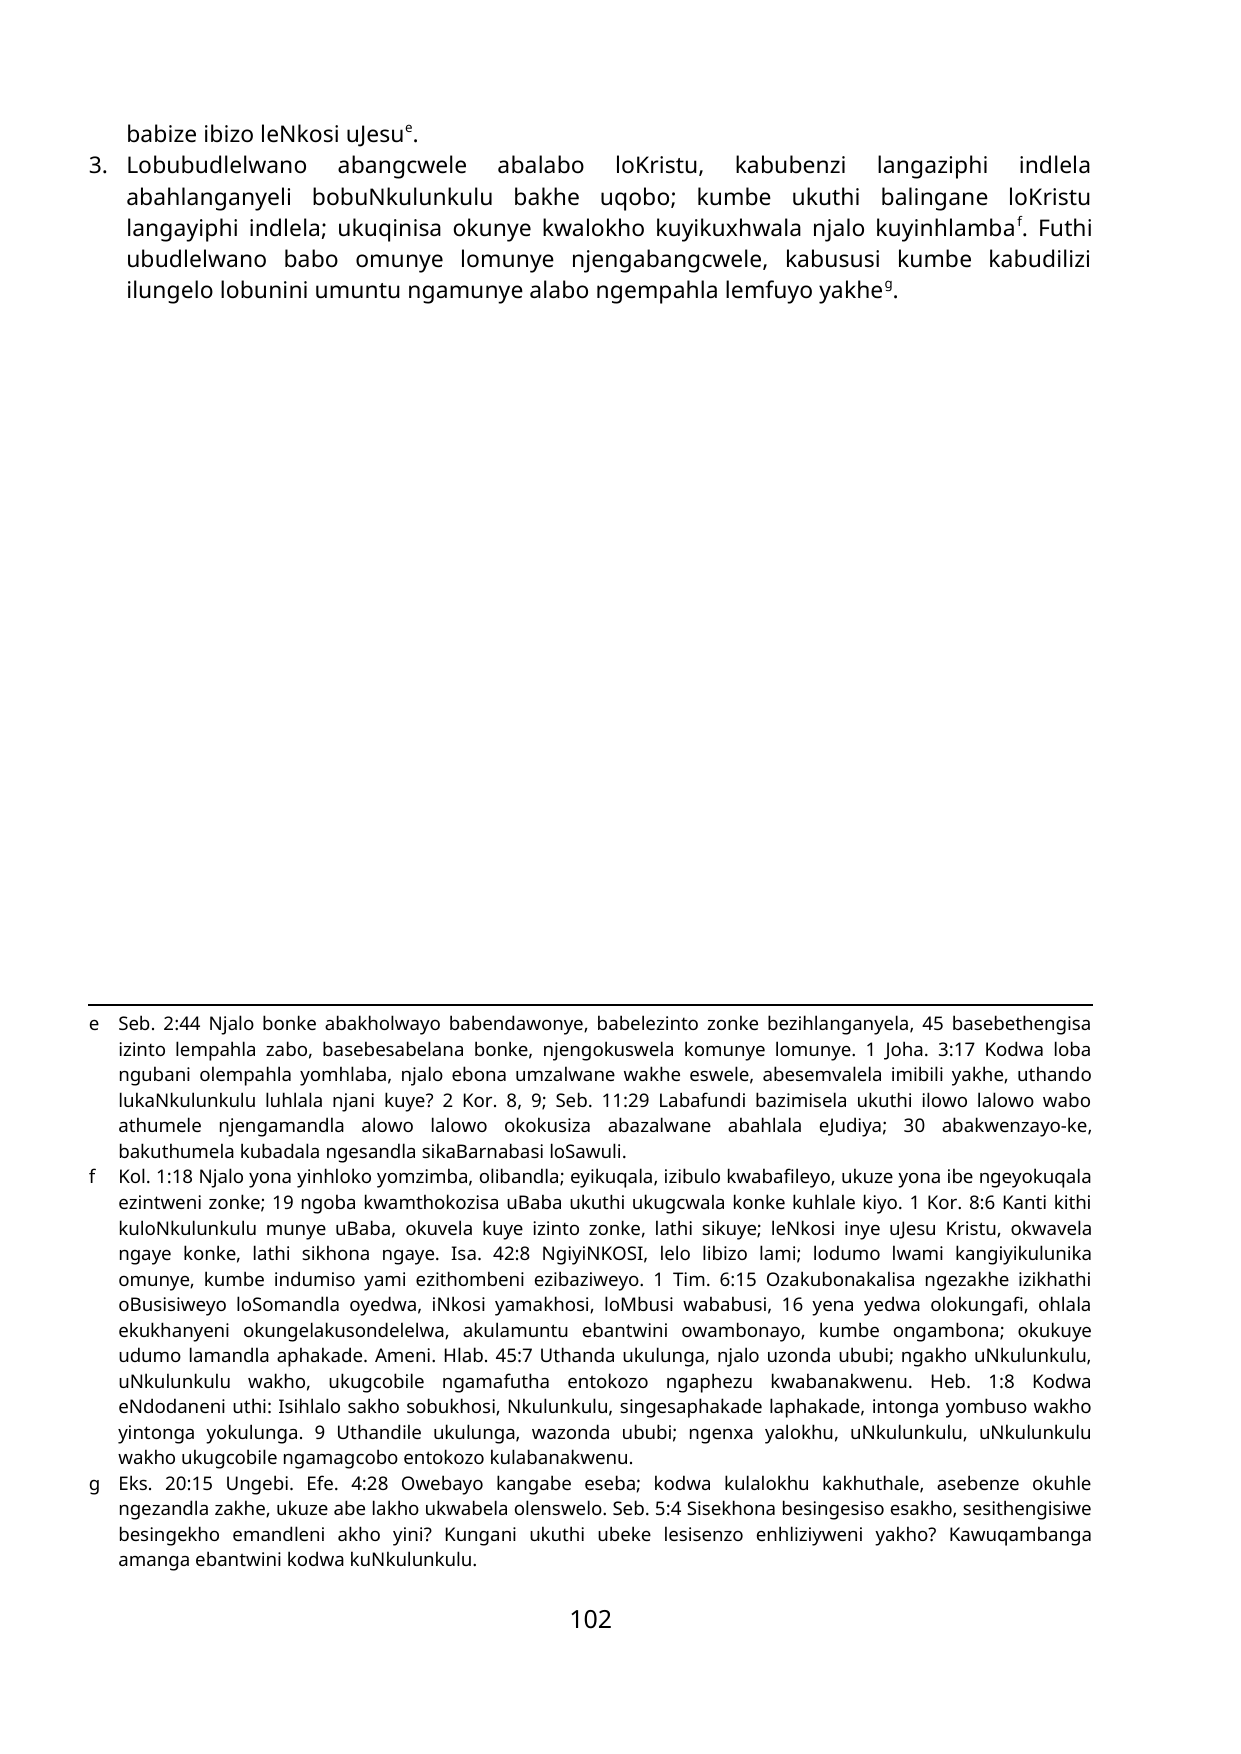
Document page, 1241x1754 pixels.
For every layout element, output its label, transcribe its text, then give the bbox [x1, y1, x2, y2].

list babize ibizo leNkosi uJesu. [88, 118, 1092, 149]
list Seb. 2:44 Njalo bonke abakholwayo babendawonye, babelezinto zonke bezihlanganyela, 45 basebethengisa izinto lempahla zabo, basebesabelana bonke, njengokuswela komunye lomunye. 1 Joha. 3:17 Kodwa loba ngubani olempahla yomhlaba, njalo ebona umzalwane wakhe eswele, abesemvalela imibili yakhe, uthando lukaNkulunkulu luhlala njani kuye? 2 Kor. 8, 9; Seb. 11:29 Labafundi bazimisela ukuthi ilowo lalowo wabo athumele njengamandla alowo lalowo okokusiza abazalwane abahlala eJudiya; 30 abakwenzayo-ke, bakuthumela kubadala ngesandla sikaBarnabasi loSawuli. [88, 1011, 1092, 1164]
list Kol. 1:18 Njalo yona yinhloko yomzimba, olibandla; eyikuqala, izibulo kwabafileyo, ukuze yona ibe ngeyokuqala ezintweni zonke; 19 ngoba kwamthokozisa uBaba ukuthi ukugcwala konke kuhlale kiyo. 1 Kor. 8:6 Kanti kithi kuloNkulunkulu munye uBaba, okuvela kuye izinto zonke, lathi sikuye; leNkosi inye uJesu Kristu, okwavela ngaye konke, lathi sikhona ngaye. Isa. 42:8 NgiyiNKOSI, lelo libizo lami; lodumo lwami kangiyikulunika omunye, kumbe indumiso yami ezithombeni ezibaziweyo. 1 Tim. 6:15 Ozakubonakalisa ngezakhe izikhathi oBusisiweyo loSomandla oyedwa, iNkosi yamakhosi, loMbusi wababusi, 16 yena yedwa olokungafi, ohlala ekukhanyeni okungelakusondelelwa, akulamuntu ebantwini owambonayo, kumbe ongambona; okukuye udumo lamandla aphakade. Ameni. Hlab. 45:7 Uthanda ukulunga, njalo uzonda ububi; ngakho uNkulunkulu, uNkulunkulu wakho, ukugcobile ngamafutha entokozo ngaphezu kwabanakwenu. Heb. 1:8 Kodwa eNdodaneni uthi: Isihlalo sakho sobukhosi, Nkulunkulu, singesaphakade laphakade, intonga yombuso wakho yintonga yokulunga. 9 Uthandile ukulunga, wazonda ububi; ngenxa yalokhu, uNkulunkulu, uNkulunkulu wakho ukugcobile ngamagcobo entokozo kulabanakwenu. [88, 1164, 1092, 1470]
list Lobubudlelwano abangcwele abalabo loKristu, kabubenzi langaziphi indlela abahlanganyeli bobuNkulunkulu bakhe uqobo; kumbe ukuthi balingane loKristu langayiphi indlela; ukuqinisa okunye kwalokho kuyikuxhwala njalo kuyinhlamba. Futhi ubudlelwano babo omunye lomunye njengabangcwele, kabususi kumbe kabudilizi ilungelo lobunini umuntu ngamunye alabo ngempahla lemfuyo yakhe. [88, 149, 1092, 306]
list Eks. 20:15 Ungebi. Efe. 4:28 Owebayo kangabe eseba; kodwa kulalokhu kakhuthale, asebenze okuhle ngezandla zakhe, ukuze abe lakho ukwabela olenswelo. Seb. 5:4 Sisekhona besingesiso esakho, sesithengisiwe besingekho emandleni akho yini? Kungani ukuthi ubeke lesisenzo enhliziyweni yakho? Kawuqambanga amanga ebantwini kodwa kuNkulunkulu. [88, 1470, 1092, 1572]
